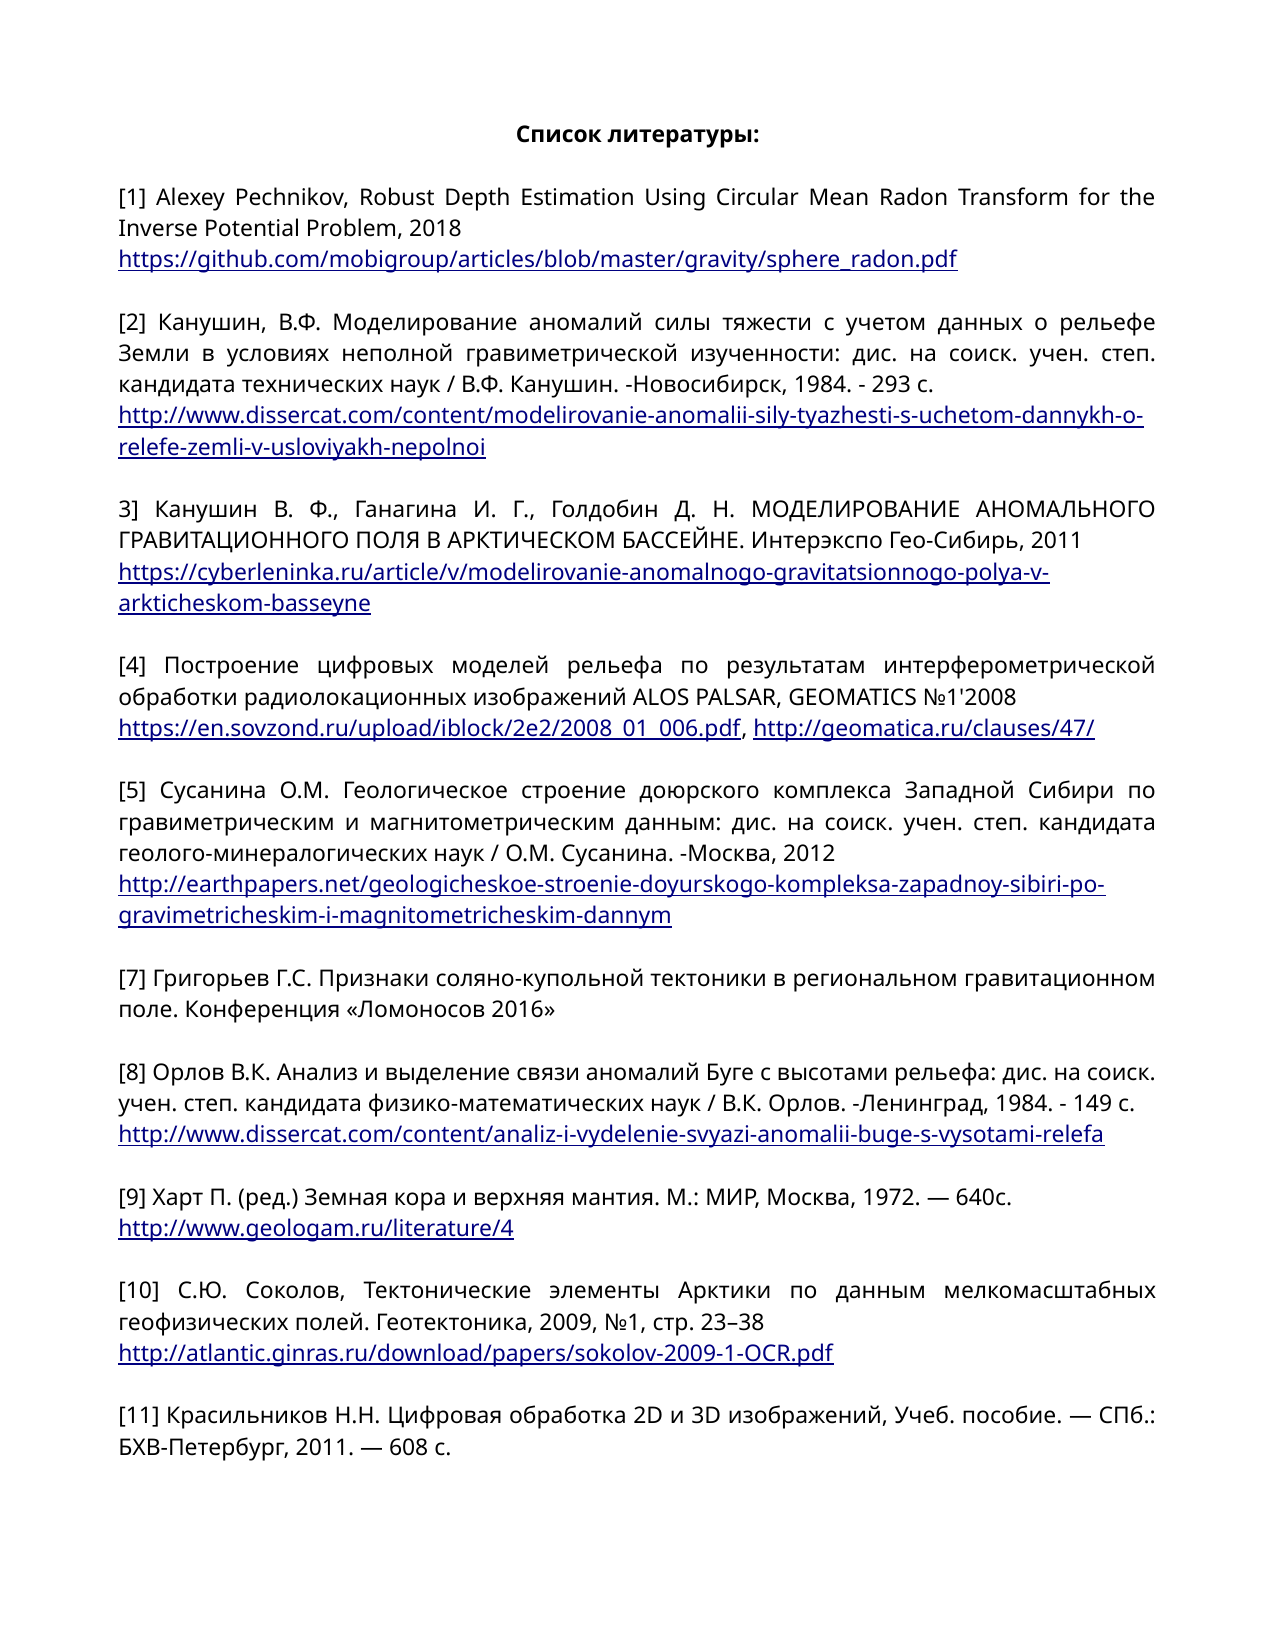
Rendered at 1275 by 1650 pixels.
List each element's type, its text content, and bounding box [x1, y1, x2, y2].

text [4] Построение цифровых моделей рельефа по результатам интерферометрической обработки радиолокационных изображений ALOS PALSAR, GEOMATICS №1'2008 [118, 649, 1157, 712]
text https://en.sovzond.ru/upload/iblock/2e2/2008_01_006.pdf, http://geomatica.ru/clauses/47/ [118, 712, 1157, 743]
text [7] Григорьев Г.С. Признаки соляно-купольной тектоники в региональном гравитационном поле. Конференция «Ломоносов 2016» [118, 962, 1157, 1024]
text http://atlantic.ginras.ru/download/papers/sokolov-2009-1-OCR.pdf [118, 1337, 1157, 1368]
text [8] Орлов В.К. Анализ и выделение связи аномалий Буге с высотами рельефа: дис. на соиск. учен. степ. кандидата физико-математических наук / В.К. Орлов. -Ленинград, 1984. - 149 с. [118, 1056, 1157, 1118]
text http://earthpapers.net/geologicheskoe-stroenie-doyurskogo-kompleksa-zapadnoy-sibiri-po-gravimetricheskim-i-magnitometricheskim-dannym [118, 868, 1157, 931]
text http://www.dissercat.com/content/modelirovanie-anomalii-sily-tyazhesti-s-uchetom-dannykh-o-relefe-zemli-v-usloviyakh-nepolnoi [118, 399, 1157, 462]
text https://github.com/mobigroup/articles/blob/master/gravity/sphere_radon.pdf [118, 243, 1157, 274]
text [9] Харт П. (ред.) Земная кора и верхняя мантия. М.: МИР, Москва, 1972. — 640с. [118, 1181, 1157, 1212]
text [1] Alexey Pechnikov, Robust Depth Estimation Using Circular Mean Radon Transform for the Inverse Potential Problem, 2018 [118, 181, 1157, 243]
text 3] Канушин В. Ф., Ганагина И. Г., Голдобин Д. Н. МОДЕЛИРОВАНИЕ АНОМАЛЬНОГО ГРАВИТАЦИОННОГО ПОЛЯ В АРКТИЧЕСКОМ БАССЕЙНЕ. Интерэкспо Гео-Сибирь, 2011 [118, 493, 1157, 556]
text [11] Красильников Н.Н. Цифровая обработка 2D и 3D изображений, Учеб. пособие. — СПб.: БХВ-Петербург, 2011. — 608 с. [118, 1399, 1157, 1462]
text http://www.geologam.ru/literature/4 [118, 1212, 1157, 1243]
text https://cyberleninka.ru/article/v/modelirovanie-anomalnogo-gravitatsionnogo-polya-v-arkticheskom-basseyne [118, 556, 1157, 618]
text http://www.dissercat.com/content/analiz-i-vydelenie-svyazi-anomalii-buge-s-vysotami-relefa [118, 1118, 1157, 1149]
text [2] Канушин, В.Ф. Моделирование аномалий силы тяжести с учетом данных о рельефе Земли в условиях неполной гравиметрической изученности: дис. на соиск. учен. степ. кандидата технических наук / В.Ф. Канушин. -Новосибирск, 1984. - 293 с. [118, 306, 1157, 399]
text Список литературы: [118, 118, 1157, 149]
text [5] Сусанина О.М. Геологическое строение доюрского комплекса Западной Сибири по гравиметрическим и магнитометрическим данным: дис. на соиск. учен. степ. кандидата геолого-минералогических наук / О.М. Сусанина. -Москва, 2012 [118, 774, 1157, 868]
text [10] С.Ю. Соколов, Тектонические элементы Арктики по данным мелкомасштабных геофизических полей. Геотектоника, 2009, №1, стр. 23–38 [118, 1274, 1157, 1337]
